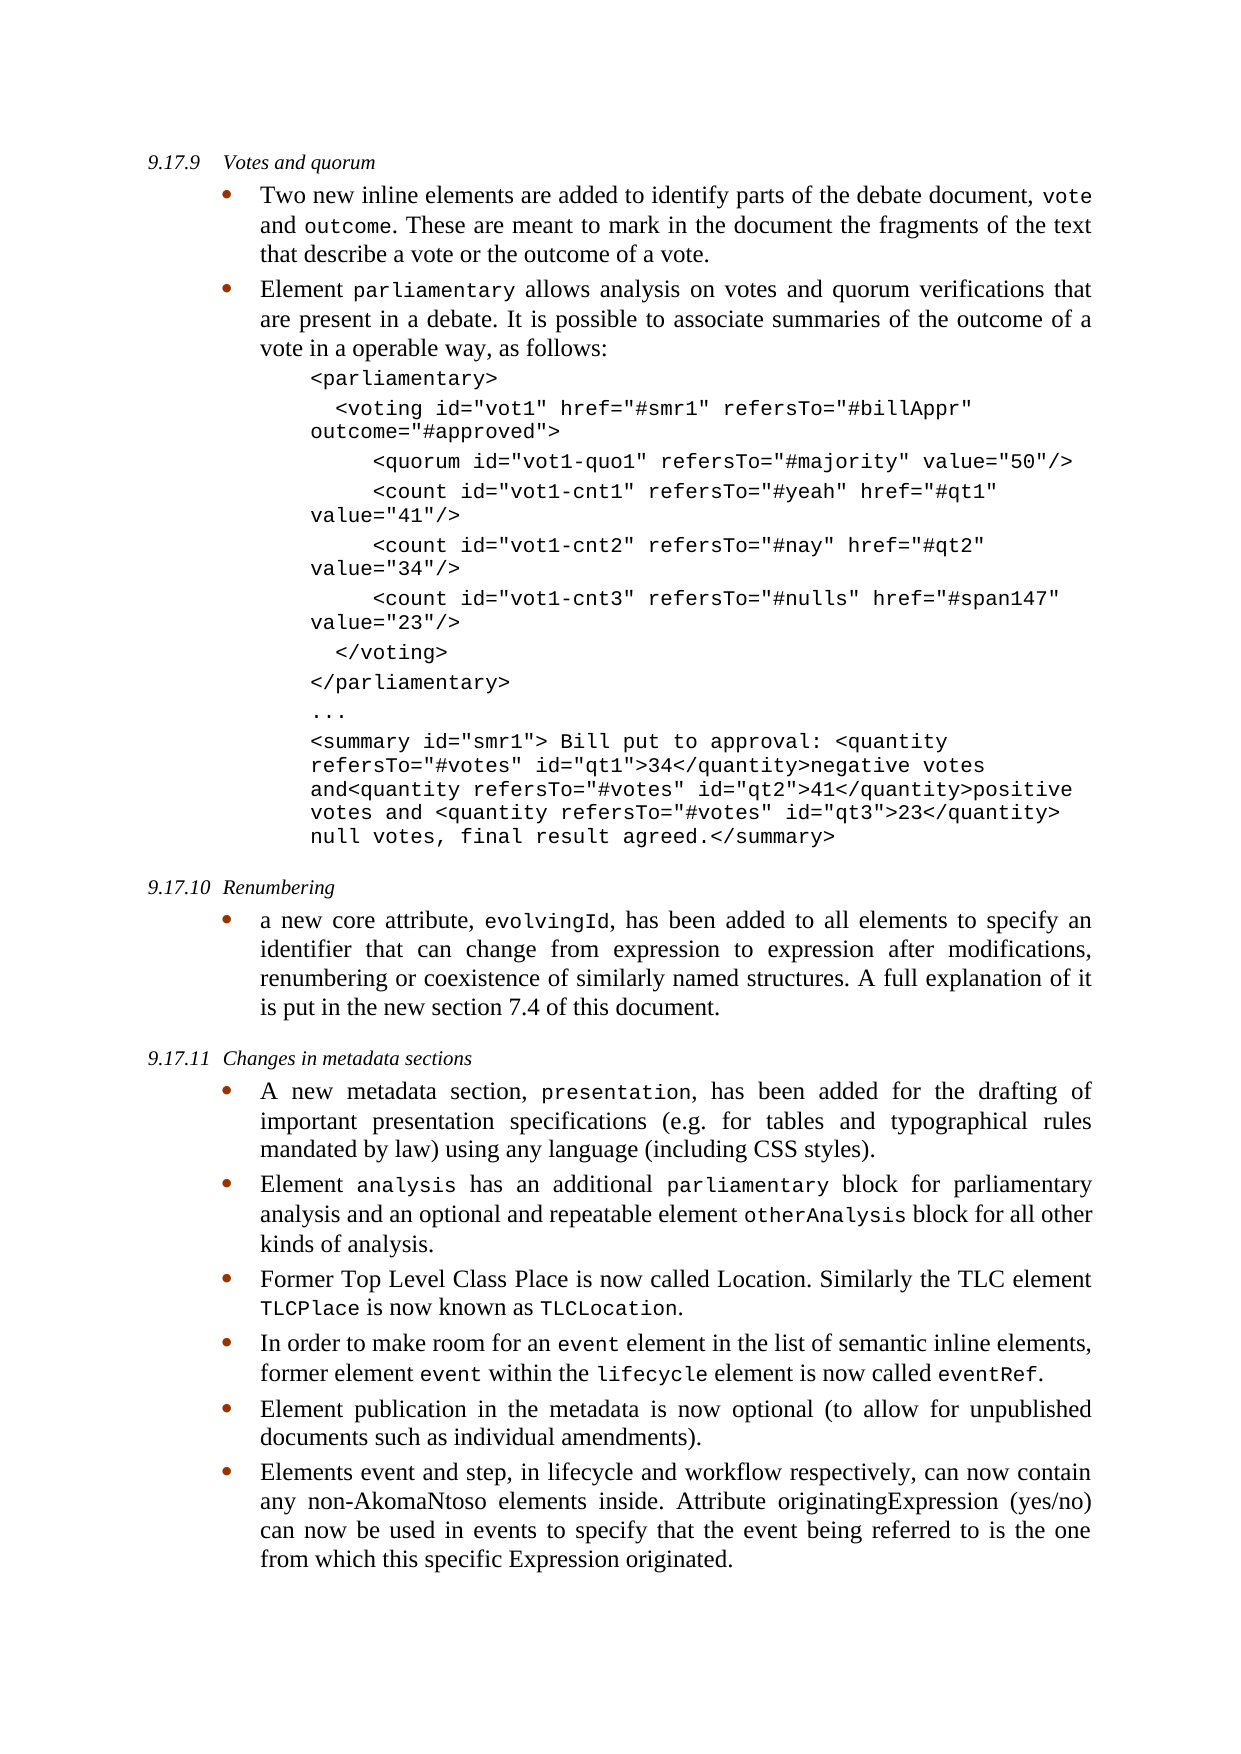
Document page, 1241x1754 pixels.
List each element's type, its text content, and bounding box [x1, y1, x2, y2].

text </voting> [310, 642, 1092, 665]
list In order to make room for an event element in the list of semantic inline elements, former element event within the lifecycle element is now called eventRef. [222, 1328, 1092, 1387]
text <quorum id="vot1-quo1" refersTo="#majority" value="50"/> [310, 451, 1092, 475]
subtitle Votes and quorum [148, 150, 1092, 174]
list Element analysis has an additional parliamentary block for parliamentary analysis and an optional and repeatable element otherAnalysis block for all other kinds of analysis. [222, 1169, 1092, 1257]
text <count id="vot1-cnt3" refersTo="#nulls" href="#span147" value="23"/> [310, 588, 1092, 636]
text <parliamentary> [310, 368, 1092, 391]
list Two new inline elements are added to identify parts of the debate document, vote and outcome. These are meant to mark in the document the fragments of the text that describe a vote or the outcome of a vote. [222, 180, 1092, 268]
text <summary id="smr1"> Bill put to approval: <quantity refersTo="#votes" id="qt1">34</quantity>negative votes and<quantity refersTo="#votes" id="qt2">41</quantity>positive votes and <quantity refersTo="#votes" id="qt3">23</quantity> null votes, final result agreed.</summary> [310, 731, 1092, 850]
list Elements event and step, in lifecycle and workflow respectively, can now contain any non-AkomaNtoso elements inside. Attribute originatingExpression (yes/no) can now be used in events to specify that the event being referred to is the one from which this specific Expression originated. [222, 1457, 1092, 1572]
subtitle Changes in metadata sections [148, 1046, 1092, 1070]
text ... [310, 702, 1092, 725]
list Element parliamentary allows analysis on votes and quorum verifications that are present in a debate. It is possible to associate summaries of the outcome of a vote in a operable way, as follows: [222, 274, 1092, 362]
text <voting id="vot1" href="#smr1" refersTo="#billAppr" outcome="#approved"> [310, 398, 1092, 445]
subtitle Renumbering [148, 875, 1092, 899]
list Element publication in the metadata is now optional (to allow for unpublished documents such as individual amendments). [222, 1394, 1092, 1451]
text <count id="vot1-cnt1" refersTo="#yeah" href="#qt1" value="41"/> [310, 481, 1092, 528]
list A new metadata section, presentation, has been added for the drafting of important presentation specifications (e.g. for tables and typographical rules mandated by law) using any language (including CSS styles). [222, 1076, 1092, 1163]
text <count id="vot1-cnt2" refersTo="#nay" href="#qt2" value="34"/> [310, 535, 1092, 582]
list Former Top Level Class Place is now called Location. Similarly the TLC element TLCPlace is now known as TLCLocation. [222, 1264, 1092, 1322]
text </parliamentary> [310, 672, 1092, 695]
list a new core attribute, evolvingId, has been added to all elements to specify an identifier that can change from expression to expression after modifications, renumbering or coexistence of similarly named structures. A full explanation of it is put in the new section 7.4 of this document. [222, 905, 1092, 1021]
